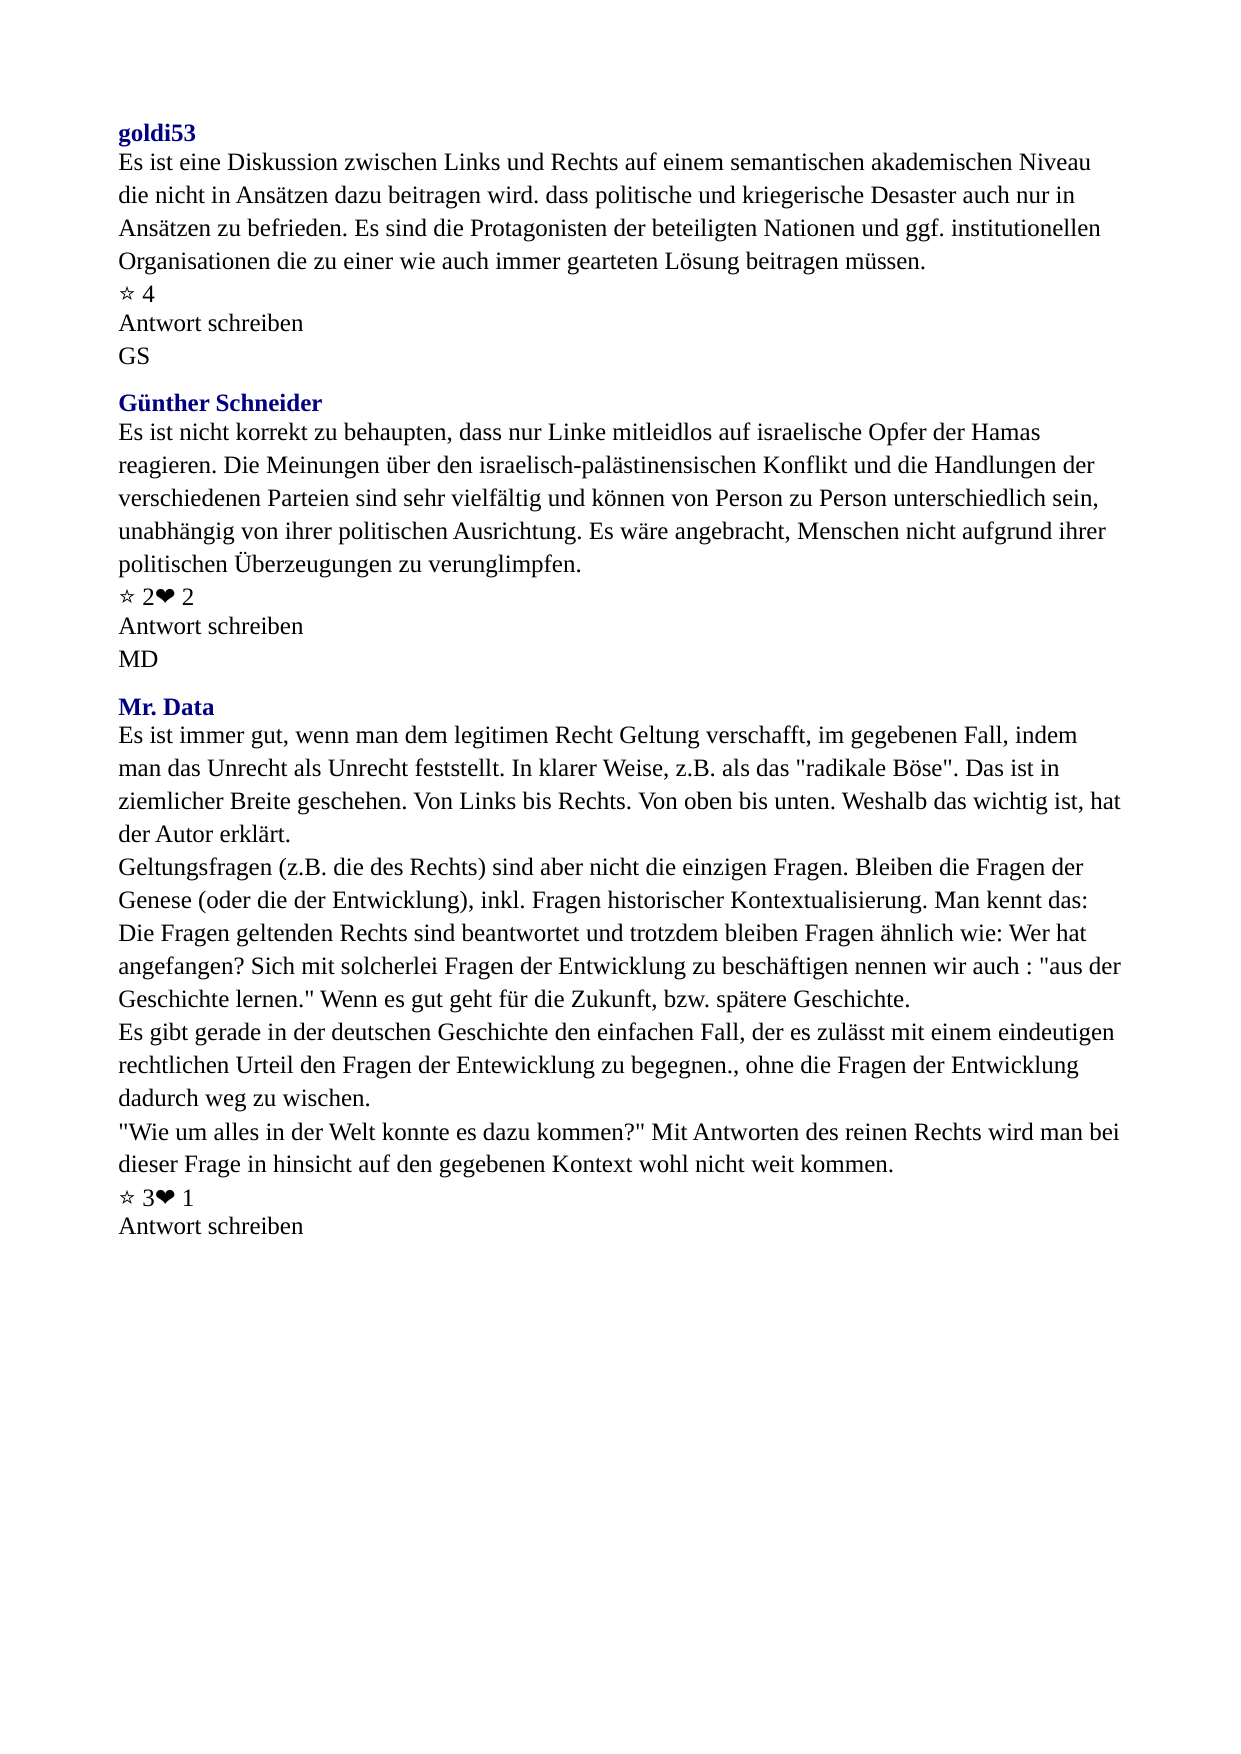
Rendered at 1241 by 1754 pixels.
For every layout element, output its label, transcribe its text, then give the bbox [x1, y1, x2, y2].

text Antwort schreiben [118, 1211, 1122, 1240]
text Es ist eine Diskussion zwischen Links und Rechts auf einem semantischen akademischen Niveau die nicht in Ansätzen dazu beitragen wird. dass politische und kriegerische Desaster auch nur in Ansätzen zu befrieden. Es sind die Protagonisten der beteiligten Nationen und ggf. institutionellen Organisationen die zu einer wie auch immer gearteten Lösung beitragen müssen. [118, 147, 1122, 275]
text Es ist immer gut, wenn man dem legitimen Recht Geltung verschafft, im gegebenen Fall, indem man das Unrecht als Unrecht feststellt. In klarer Weise, z.B. als das "radikale Böse". Das ist in ziemlicher Breite geschehen. Von Links bis Rechts. Von oben bis unten. Weshalb das wichtig ist, hat der Autor erklärt. [118, 720, 1122, 848]
text MD [118, 644, 1122, 673]
subtitle Mr. Data [118, 692, 1122, 720]
text Antwort schreiben [118, 308, 1122, 336]
text ⭐️ 2❤️ 2 [118, 582, 1122, 611]
text Antwort schreiben [118, 611, 1122, 640]
subtitle Günther Schneider [118, 388, 1122, 417]
text Geltungsfragen (z.B. die des Rechts) sind aber nicht die einzigen Fragen. Bleiben die Fragen der Genese (oder die der Entwicklung), inkl. Fragen historischer Kontextualisierung. Man kennt das: Die Fragen geltenden Rechts sind beantwortet und trotzdem bleiben Fragen ähnlich wie: Wer hat angefangen? Sich mit solcherlei Fragen der Entwicklung zu beschäftigen nennen wir auch : "aus der Geschichte lernen." Wenn es gut geht für die Zukunft, bzw. spätere Geschichte. [118, 852, 1122, 1013]
text Es gibt gerade in der deutschen Geschichte den einfachen Fall, der es zulässt mit einem eindeutigen rechtlichen Urteil den Fragen der Entewicklung zu begegnen., ohne die Fragen der Entwicklung dadurch weg zu wischen. [118, 1017, 1122, 1112]
text Es ist nicht korrekt zu behaupten, dass nur Linke mitleidlos auf israelische Opfer der Hamas reagieren. Die Meinungen über den israelisch-palästinensischen Konflikt und die Handlungen der verschiedenen Parteien sind sehr vielfältig und können von Person zu Person unterschiedlich sein, unabhängig von ihrer politischen Ausrichtung. Es wäre angebracht, Menschen nicht aufgrund ihrer politischen Überzeugungen zu verunglimpfen. [118, 417, 1122, 578]
text ⭐️ 4 [118, 279, 1122, 308]
subtitle goldi53 [118, 118, 1122, 147]
text ⭐️ 3❤️ 1 [118, 1183, 1122, 1211]
text "Wie um alles in der Welt konnte es dazu kommen?" Mit Antworten des reinen Rechts wird man bei dieser Frage in hinsicht auf den gegebenen Kontext wohl nicht weit kommen. [118, 1117, 1122, 1178]
text GS [118, 341, 1122, 369]
